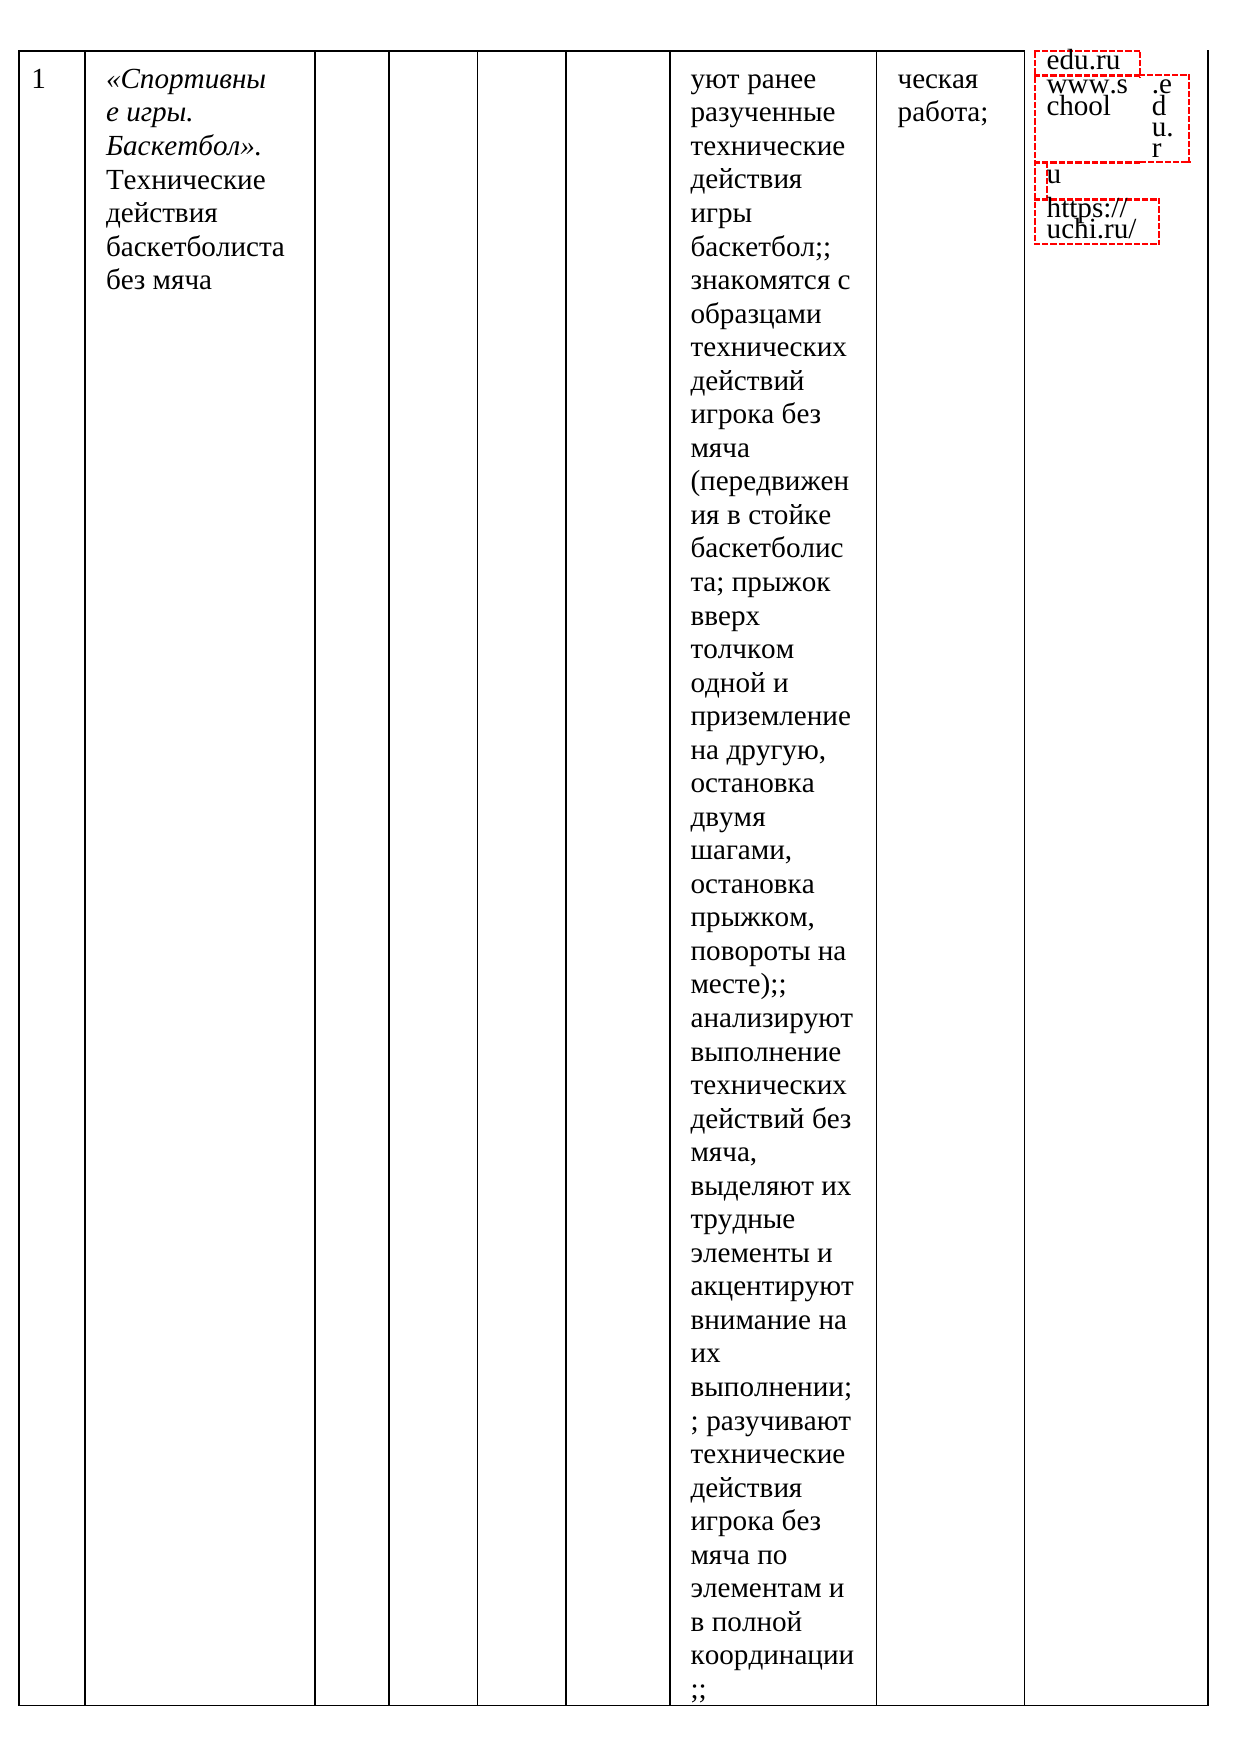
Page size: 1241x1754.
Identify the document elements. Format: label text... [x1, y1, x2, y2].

table_cell [1189, 161, 1207, 198]
table_cell [1025, 50, 1035, 243]
table_header уют ранее разученные технические действия игры баскетбол;; знакомятся с образцами технических действий игрока без мяча (передвижения в стойке баскетболиста; прыжок вверх толчком одной и приземление на другую, остановка двумя шагами, остановка прыжком, повороты на месте);; анализируют выполнение технических действий без мяча, выделяют их трудные элементы и акцентируют внимание на их выполнении;; разучивают технические действия игрока без мяча по элементам и в полной координации;; [671, 52, 876, 1704]
table_cell [1159, 198, 1207, 243]
table_cell [1140, 50, 1207, 74]
table_cell .edu.r [1140, 74, 1189, 161]
table_header [567, 52, 669, 1704]
table_cell u [1035, 161, 1047, 198]
table_cell https://uchi.ru/ [1035, 198, 1159, 243]
table_header [316, 52, 388, 1704]
table_cell edu.ru [1035, 50, 1140, 74]
table_cell www.school [1035, 74, 1140, 161]
table_cell [1025, 243, 1207, 1704]
table_header «Спортивные игры. Баскетбол». Технические действия баскетболиста без мяча [86, 52, 314, 1704]
table_header [390, 52, 477, 1704]
table_header [478, 52, 565, 1704]
table_cell [1047, 161, 1189, 198]
table_cell [1189, 74, 1207, 161]
table_header ческая работа; [877, 52, 1024, 1704]
table_header 1 [20, 52, 84, 1704]
